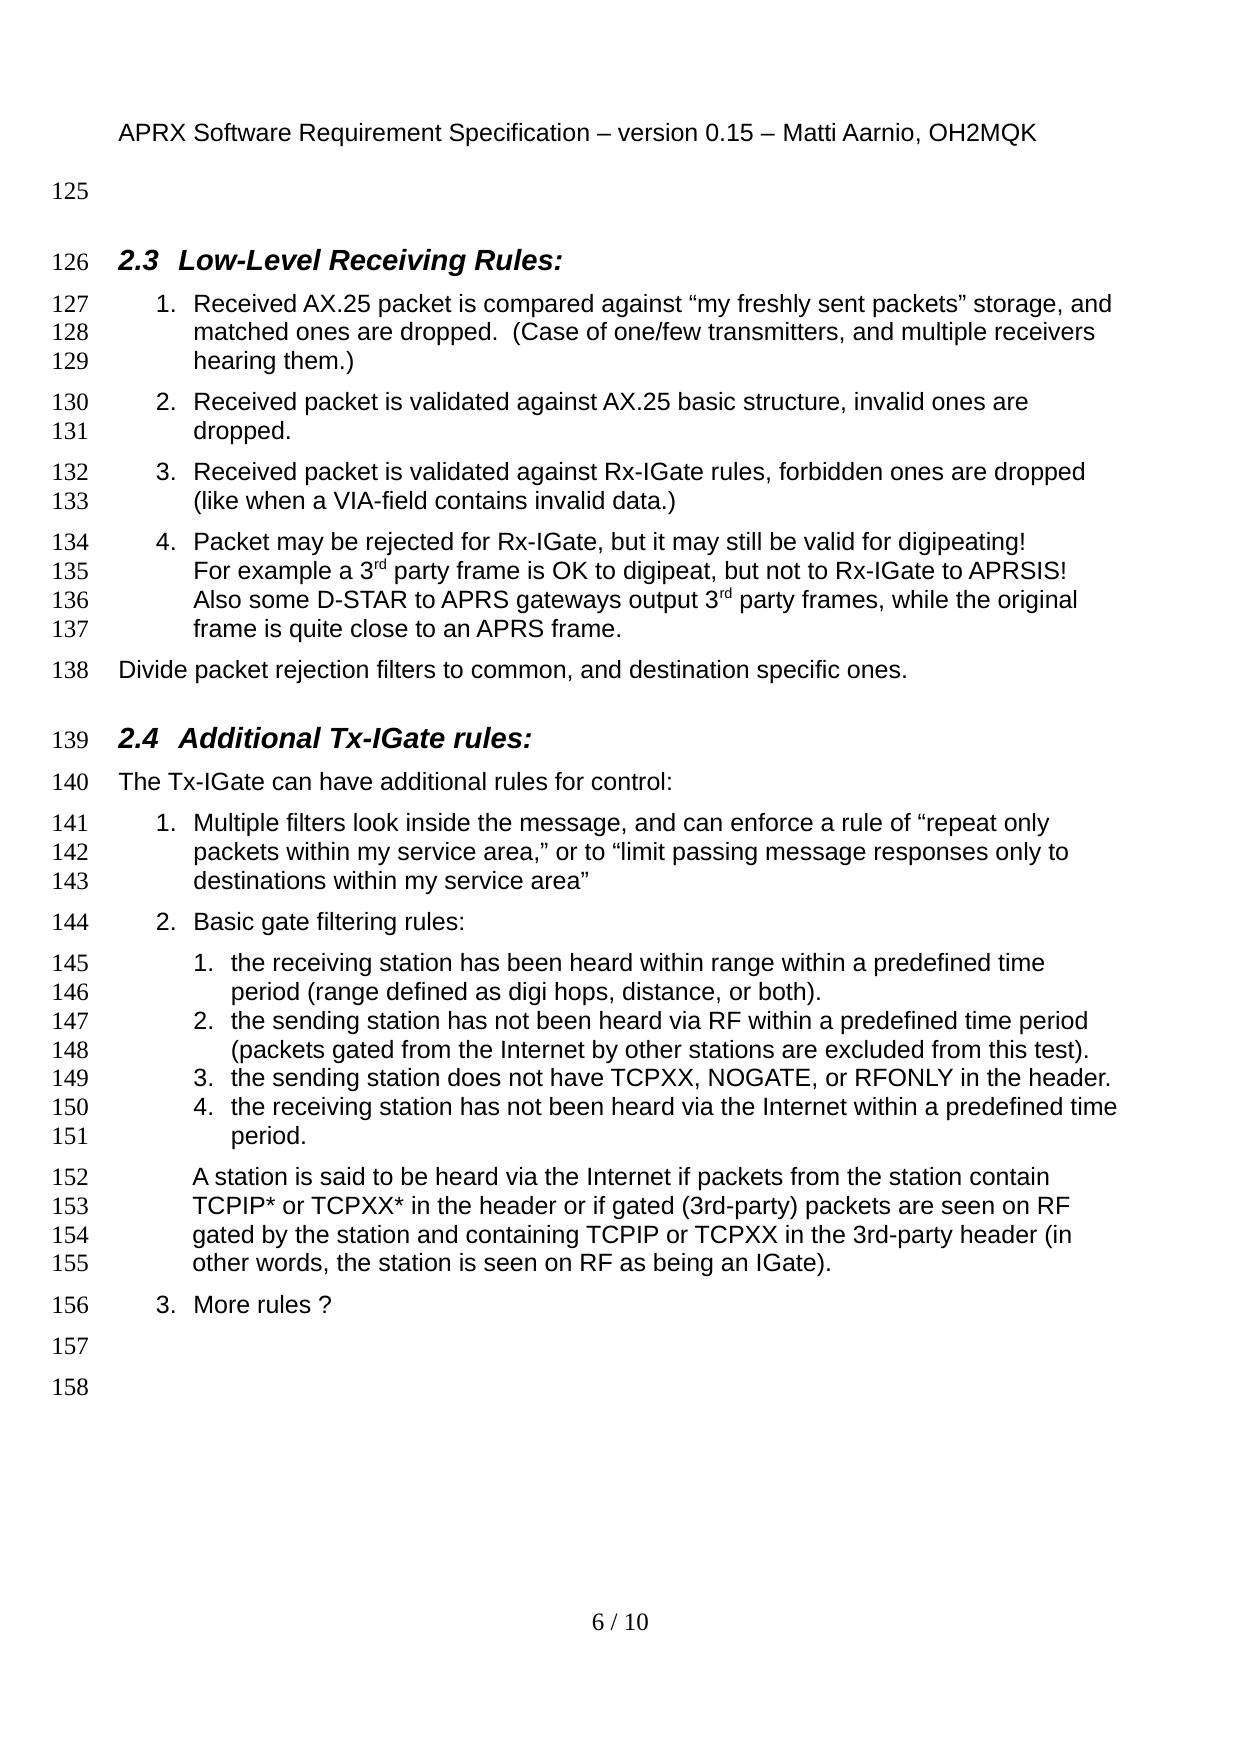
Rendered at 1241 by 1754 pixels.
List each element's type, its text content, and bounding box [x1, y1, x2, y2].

list Basic gate filtering rules: [156, 907, 1122, 936]
list Received packet is validated against AX.25 basic structure, invalid ones are dropped. [156, 387, 1122, 445]
list the receiving station has not been heard via the Internet within a predefined time period. [193, 1092, 1122, 1150]
subtitle Additional Tx-IGate rules: [118, 721, 1122, 755]
text The Tx-IGate can have additional rules for control: [118, 767, 1122, 796]
list Packet may be rejected for Rx-IGate, but it may still be valid for digipeating! For example a 3rd party frame is OK to digipeat, but not to Rx-IGate to APRSIS! Also some D-STAR to APRS gateways output 3rd party frames, while the original frame is quite close to an APRS frame. [156, 527, 1122, 642]
list Received AX.25 packet is compared against “my freshly sent packets” storage, and matched ones are dropped. (Case of one/few transmitters, and multiple receivers hearing them.) [156, 289, 1122, 375]
list Multiple filters look inside the message, and can enforce a rule of “repeat only packets within my service area,” or to “limit passing message responses only to destinations within my service area” [156, 808, 1122, 895]
subtitle Low-Level Receiving Rules: [118, 243, 1122, 276]
list the receiving station has been heard within range within a predefined time period (range defined as digi hops, distance, or both). [193, 948, 1122, 1006]
list the sending station has not been heard via RF within a predefined time period (packets gated from the Internet by other stations are excluded from this test). [193, 1006, 1122, 1063]
list the sending station does not have TCPXX, NOGATE, or RFONLY in the header. [193, 1063, 1122, 1092]
list Received packet is validated against Rx-IGate rules, forbidden ones are dropped (like when a VIA-field contains invalid data.) [156, 457, 1122, 515]
text Divide packet rejection filters to common, and destination specific ones. [118, 655, 1122, 684]
text A station is said to be heard via the Internet if packets from the station contain TCPIP* or TCPXX* in the header or if gated (3rd-party) packets are seen on RF gated by the station and containing TCPIP or TCPXX in the 3rd-party header (in other words, the station is seen on RF as being an IGate). [192, 1162, 1122, 1277]
list More rules ? [156, 1290, 1122, 1318]
